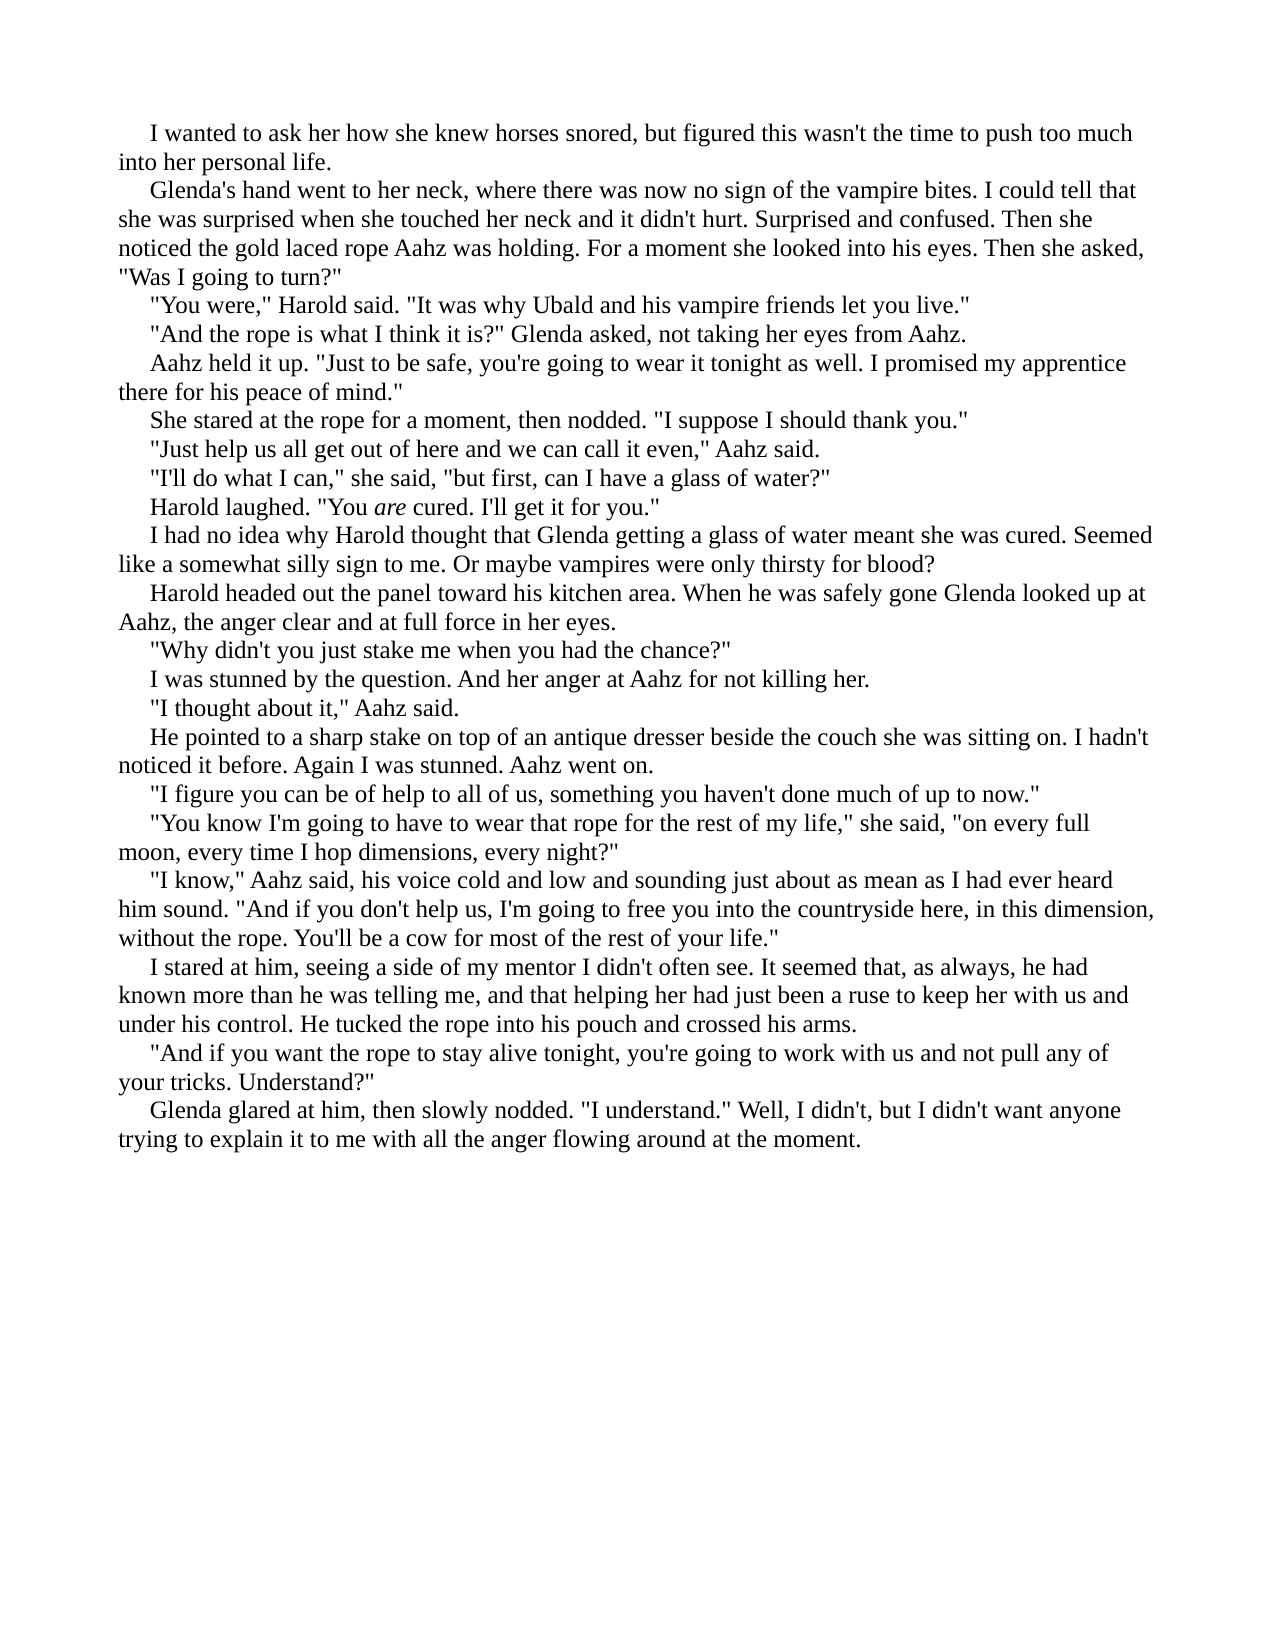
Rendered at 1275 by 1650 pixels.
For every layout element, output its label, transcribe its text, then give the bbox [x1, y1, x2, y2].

text "I thought about it," Aahz said. [118, 693, 1157, 722]
text I wanted to ask her how she knew horses snored, but figured this wasn't the time to push too much into her personal life. [118, 118, 1157, 176]
text Harold laughed. "You are cured. I'll get it for you." [118, 492, 1157, 521]
text "Just help us all get out of here and we can call it even," Aahz said. [118, 434, 1157, 463]
text "And if you want the rope to stay alive tonight, you're going to work with us and not pull any of your tricks. Understand?" [118, 1038, 1157, 1096]
text "You were," Harold said. "It was why Ubald and his vampire friends let you live." [118, 291, 1157, 319]
text "I figure you can be of help to all of us, something you haven't done much of up to now." [118, 779, 1157, 808]
text Aahz held it up. "Just to be safe, you're going to wear it tonight as well. I promised my apprentice there for his peace of mind." [118, 348, 1157, 406]
text Harold headed out the panel toward his kitchen area. When he was safely gone Glenda looked up at Aahz, the anger clear and at full force in her eyes. [118, 578, 1157, 636]
text Glenda's hand went to her neck, where there was now no sign of the vampire bites. I could tell that she was surprised when she touched her neck and it didn't hurt. Surprised and confused. Then she noticed the gold laced rope Aahz was holding. For a moment she looked into his eyes. Then she asked, "Was I going to turn?" [118, 176, 1157, 291]
text "Why didn't you just stake me when you had the chance?" [118, 636, 1157, 664]
text I was stunned by the question. And her anger at Aahz for not killing her. [118, 664, 1157, 693]
text "I'll do what I can," she said, "but first, can I have a glass of water?" [118, 463, 1157, 492]
text I had no idea why Harold thought that Glenda getting a glass of water meant she was cured. Seemed like a somewhat silly sign to me. Or maybe vampires were only thirsty for blood? [118, 521, 1157, 578]
text "And the rope is what I think it is?" Glenda asked, not taking her eyes from Aahz. [118, 319, 1157, 348]
text "I know," Aahz said, his voice cold and low and sounding just about as mean as I had ever heard him sound. "And if you don't help us, I'm going to free you into the countryside here, in this dimension, without the rope. You'll be a cow for most of the rest of your life." [118, 866, 1157, 952]
text Glenda glared at him, then slowly nodded. "I understand." Well, I didn't, but I didn't want anyone trying to explain it to me with all the anger flowing around at the moment. [118, 1096, 1157, 1153]
text I stared at him, seeing a side of my mentor I didn't often see. It seemed that, as always, he had known more than he was telling me, and that helping her had just been a ruse to keep her with us and under his control. He tucked the rope into his pouch and crossed his arms. [118, 952, 1157, 1038]
text She stared at the rope for a moment, then nodded. "I suppose I should thank you." [118, 406, 1157, 434]
text He pointed to a sharp stake on top of an antique dresser beside the couch she was sitting on. I hadn't noticed it before. Again I was stunned. Aahz went on. [118, 722, 1157, 779]
text "You know I'm going to have to wear that rope for the rest of my life," she said, "on every full moon, every time I hop dimensions, every night?" [118, 808, 1157, 866]
